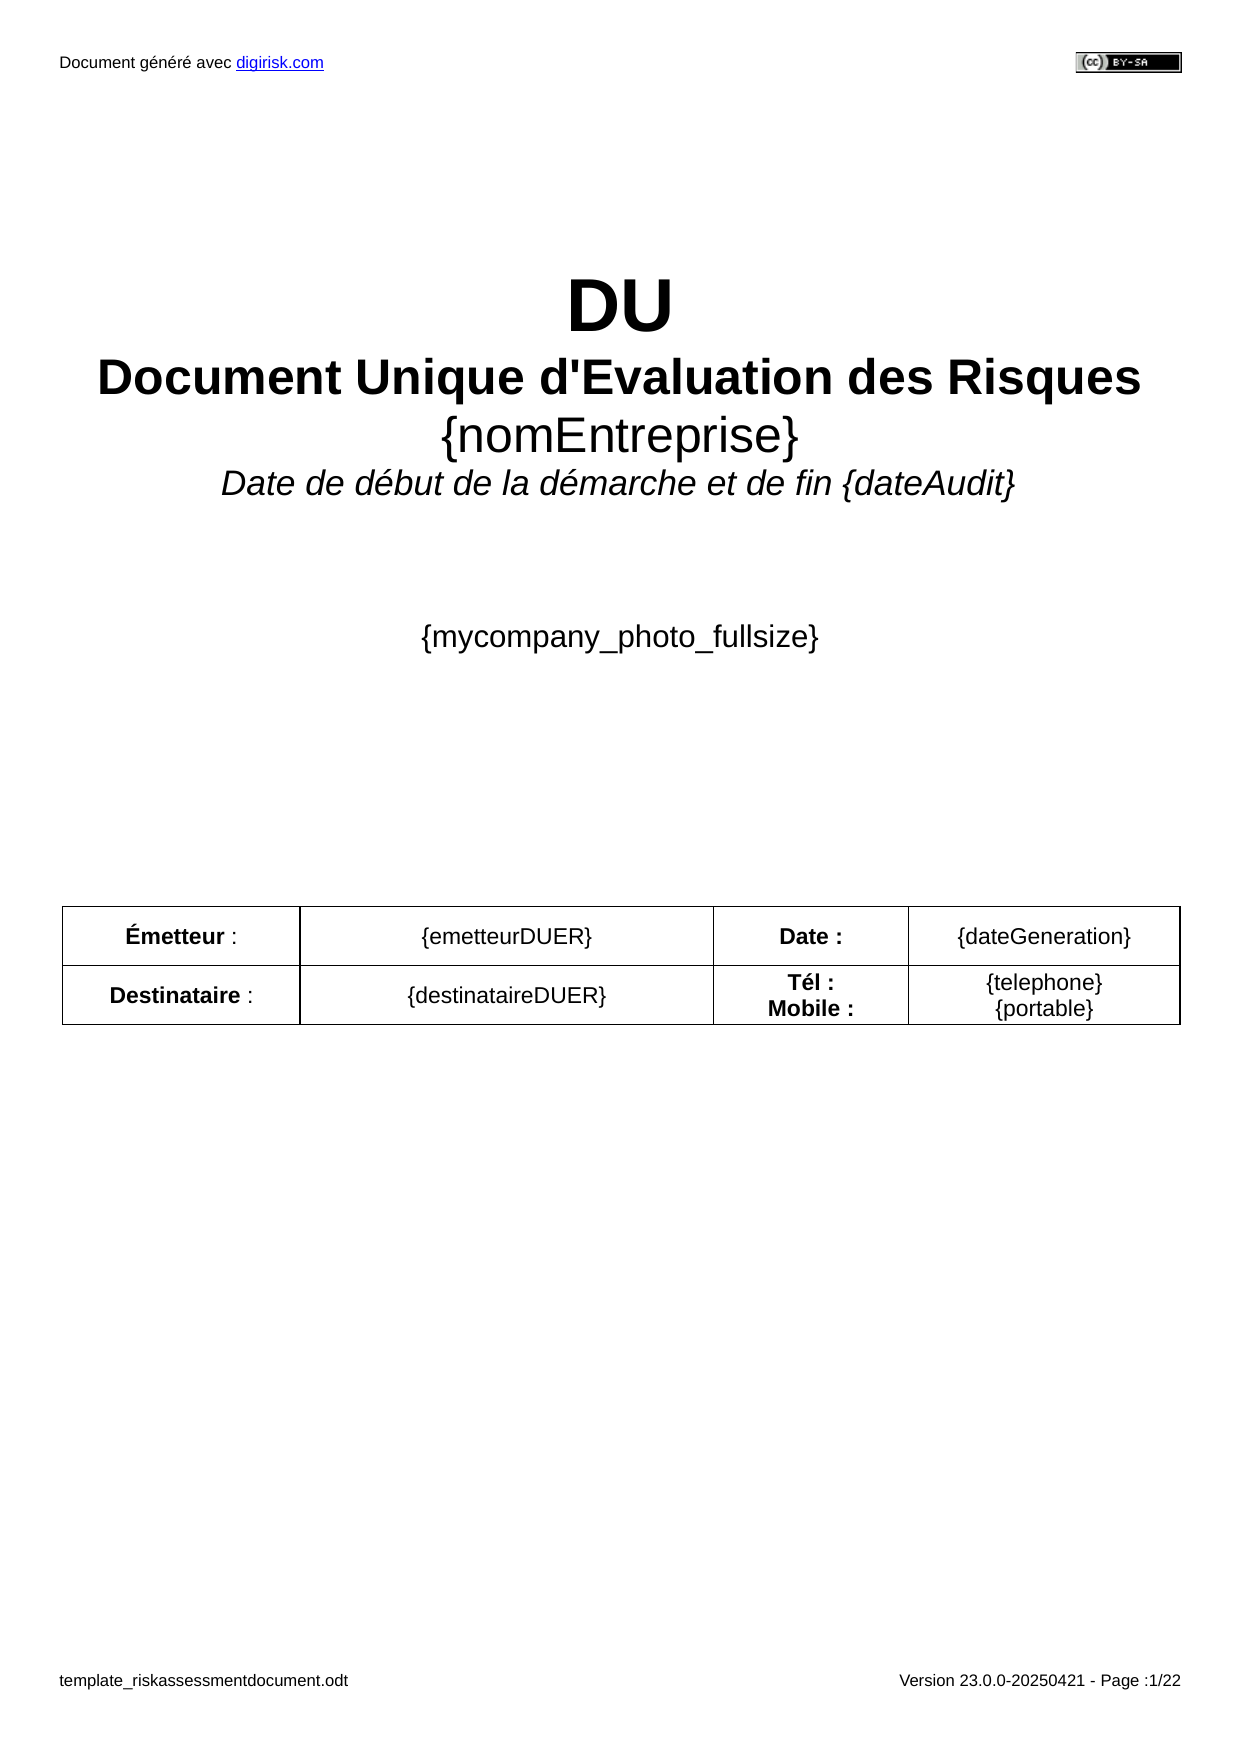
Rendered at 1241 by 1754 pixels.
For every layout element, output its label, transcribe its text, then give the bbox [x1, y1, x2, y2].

table_header Émetteur : [63, 907, 299, 965]
text {mycompany_photo_fullsize} [59, 618, 1181, 654]
table_cell {telephone} {portable} [909, 966, 1179, 1024]
table_header {emetteurDUER} [301, 907, 713, 965]
text Document Unique d'Evaluation des Risques [59, 347, 1181, 405]
table_header {dateGeneration} [909, 907, 1179, 965]
picture [1075, 52, 1182, 73]
text Date de début de la démarche et de fin {dateAudit} [59, 462, 1181, 503]
text DU [59, 261, 1181, 347]
table_cell {destinataireDUER} [301, 966, 713, 1024]
table_header Date : [714, 907, 908, 965]
text {nomEntreprise} [59, 405, 1181, 462]
table_cell Destinataire : [63, 966, 299, 1024]
table_cell Tél : Mobile : [714, 966, 908, 1024]
